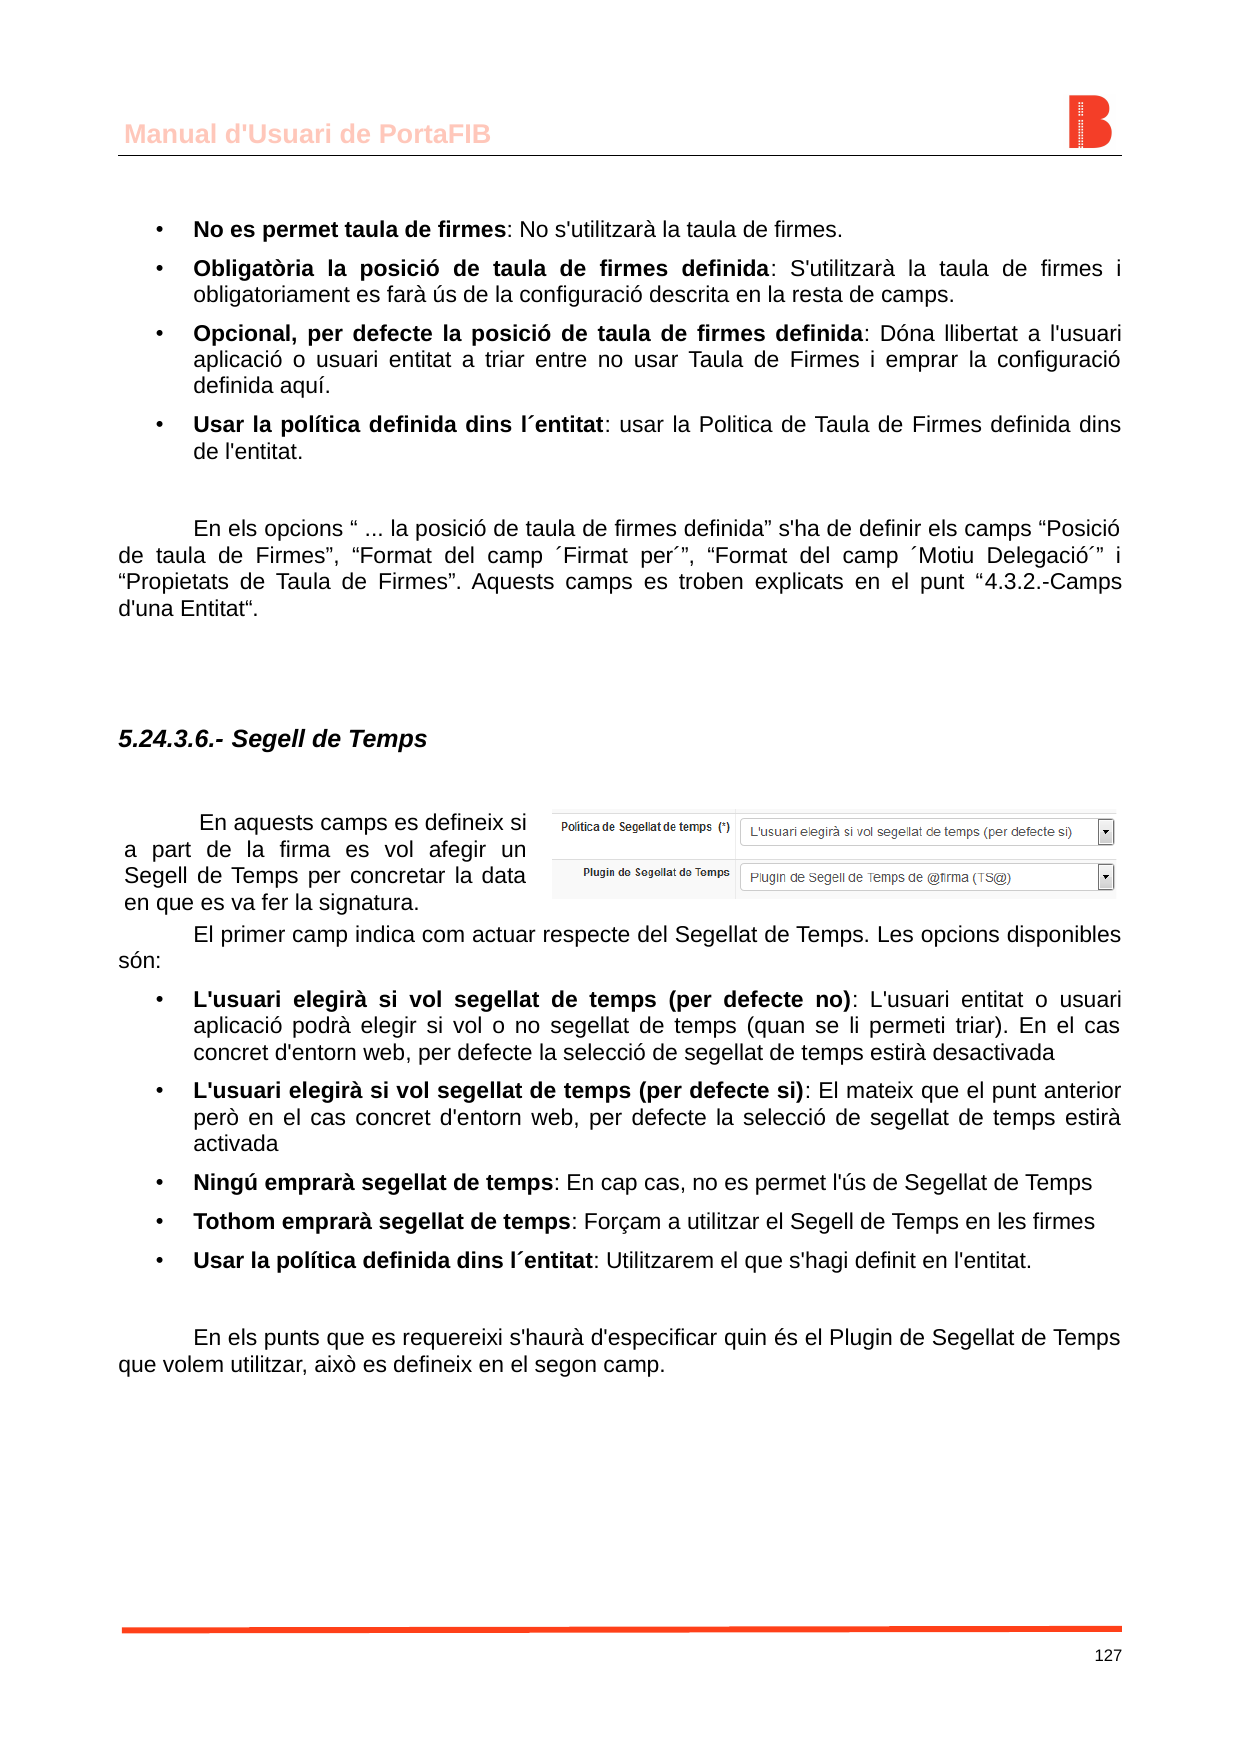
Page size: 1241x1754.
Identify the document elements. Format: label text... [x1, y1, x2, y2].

list Obligatòria la posició de taula de firmes definida: S'utilitzarà la taula de firmes i obligatoriament es farà ús de la configuració descrita en la resta de camps. [156, 254, 1122, 307]
picture [1063, 94, 1117, 150]
text El primer camp indica com actuar respecte del Segellat de Temps. Les opcions disponibles són: [118, 921, 1122, 973]
list Usar la política definida dins l´entitat: usar la Politica de Taula de Firmes definida dins de l'entitat. [156, 411, 1122, 464]
table_header [533, 804, 1122, 921]
list Opcional, per defecte la posició de taula de firmes definida: Dóna llibertat a l'usuari aplicació o usuari entitat a triar entre no usar Taula de Firmes i emprar la configuració definida aquí. [156, 320, 1122, 399]
text En els opcions “ ... la posició de taula de firmes definida” s'ha de definir els camps “Posició de taula de Firmes”, “Format del camp ´Firmat per´”, “Format del camp ´Motiu Delegació´” i “Propietats de Taula de Firmes”. Aquests camps es troben explicats en el punt “4.3.2Camps d'una Entitat“. [118, 515, 1122, 621]
list No es permet taula de firmes: No s'utilitzarà la taula de firmes. [156, 216, 1122, 242]
list Tothom emprarà segellat de temps: Forçam a utilitzar el Segell de Temps en les firmes [156, 1208, 1122, 1234]
picture [552, 809, 1117, 899]
list L'usuari elegirà si vol segellat de temps (per defecte si): El mateix que el punt anterior però en el cas concret d'entorn web, per defecte la selecció de segellat de temps estirà activada [156, 1077, 1122, 1156]
text En els punts que es requereixi s'haurà d'especificar quin és el Plugin de Segellat de Temps que volem utilitzar, això es defineix en el segon camp. [118, 1324, 1122, 1377]
list Ningú emprarà segellat de temps: En cap cas, no es permet l'ús de Segellat de Temps [156, 1169, 1122, 1195]
table_header En aquests camps es defineix si a part de la firma es vol afegir un Segell de Temps per concretar la data en que es va fer la signatura. [118, 804, 532, 921]
subtitle Segell de Temps [118, 723, 1122, 752]
list Usar la política definida dins l´entitat: Utilitzarem el que s'hagi definit en l'entitat. [156, 1247, 1122, 1273]
list L'usuari elegirà si vol segellat de temps (per defecte no): L'usuari entitat o usuari aplicació podrà elegir si vol o no segellat de temps (quan se li permeti triar). En el cas concret d'entorn web, per defecte la selecció de segellat de temps estirà desactivada [156, 986, 1122, 1065]
